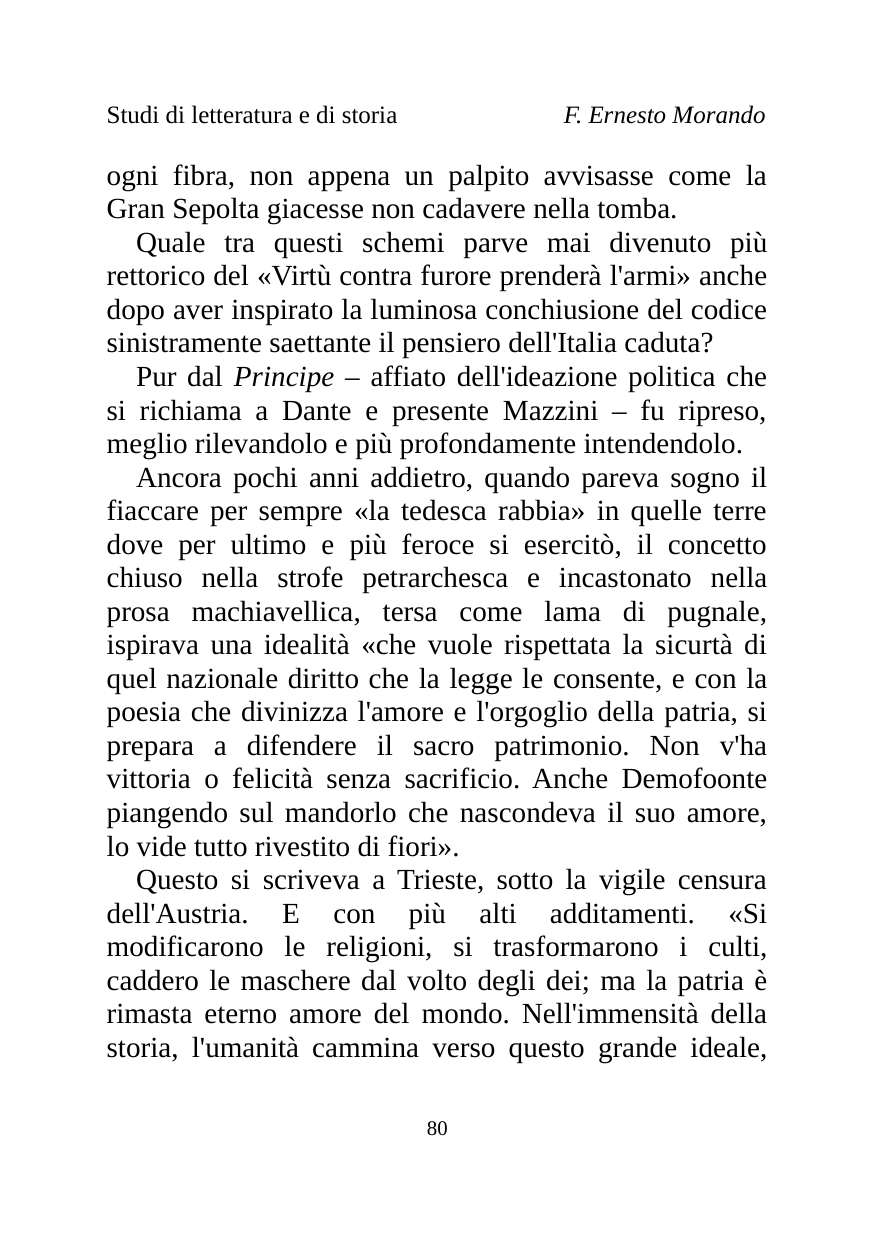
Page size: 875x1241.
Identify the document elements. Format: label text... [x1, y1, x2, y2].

text Pur dal Principe – affiato dell'ideazione politica che si richiama a Dante e presente Mazzini – fu ripreso, meglio rilevandolo e più profondamente intendendolo. [106, 359, 768, 460]
text Quale tra questi schemi parve mai divenuto più rettorico del «Virtù contra furore prenderà l'armi» anche dopo aver inspirato la luminosa conchiusione del codice sinistramente saettante il pensiero dell'Italia caduta? [106, 225, 768, 359]
text ogni fibra, non appena un palpito avvisasse come la Gran Sepolta giacesse non cadavere nella tomba. [106, 158, 768, 225]
text Ancora pochi anni addietro, quando pareva sogno il fiaccare per sempre «la tedesca rabbia» in quelle terre dove per ultimo e più feroce si esercitò, il concetto chiuso nella strofe petrarchesca e incastonato nella prosa machiavellica, tersa come lama di pugnale, ispirava una idealità «che vuole rispettata la sicurtà di quel nazionale diritto che la legge le consente, e con la poesia che divinizza l'amore e l'orgoglio della patria, si prepara a difendere il sacro patrimonio. Non v'ha vittoria o felicità senza sacrificio. Anche Demofoonte piangendo sul mandorlo che nascondeva il suo amore, lo vide tutto rivestito di fiori». [106, 460, 768, 862]
text Questo si scriveva a Trieste, sotto la vigile censura dell'Austria. E con più alti additamenti. «Si modificarono le religioni, si trasformarono i culti, caddero le maschere dal volto degli dei; ma la patria è rimasta eterno amore del mondo. Nell'immensità della storia, l'umanità cammina verso questo grande ideale, [106, 862, 768, 1063]
